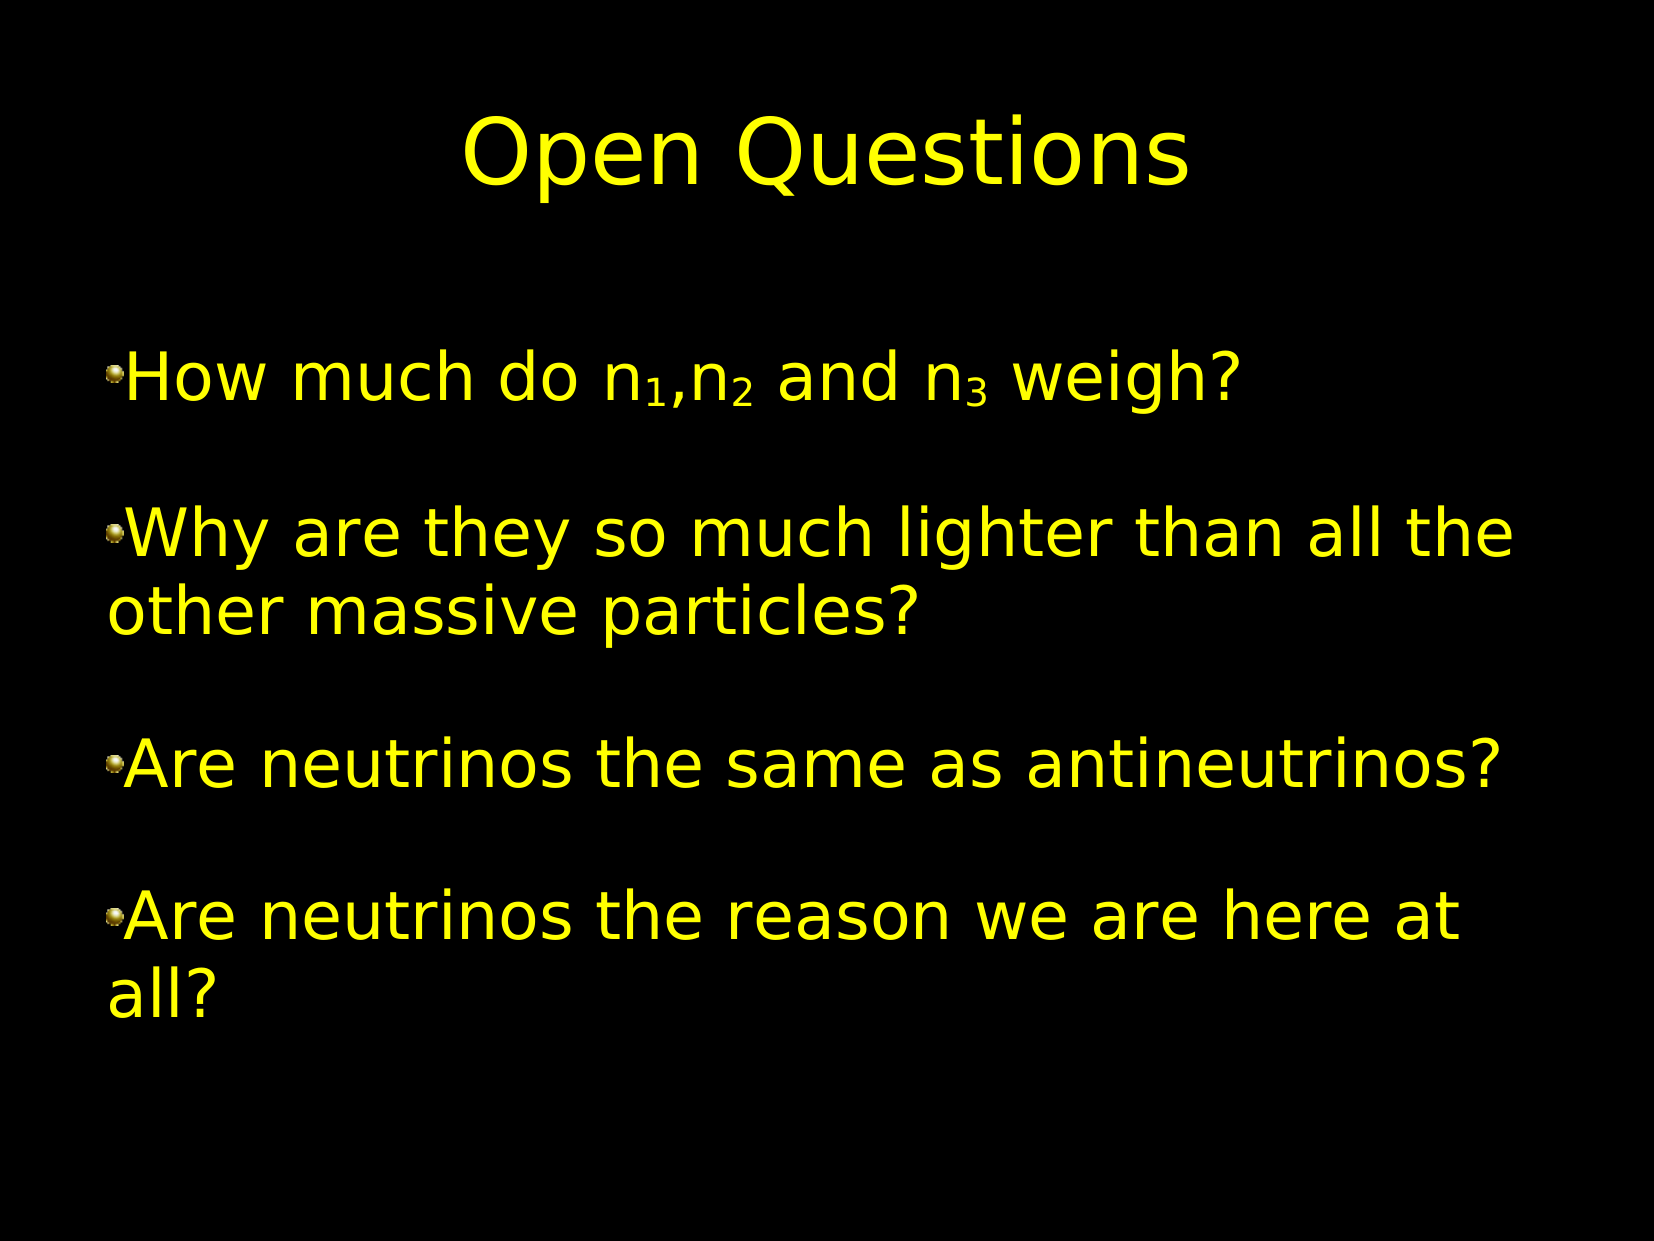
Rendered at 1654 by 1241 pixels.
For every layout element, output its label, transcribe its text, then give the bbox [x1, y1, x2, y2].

title Open Questions [82, 56, 1571, 250]
text_box How much do n1,n2 and n3 weigh? Why are they so much lighter than all the other massive particles? Are neutrinos the same as antineutrinos? Are neutrinos the reason we are here at all? [91, 321, 1575, 1055]
